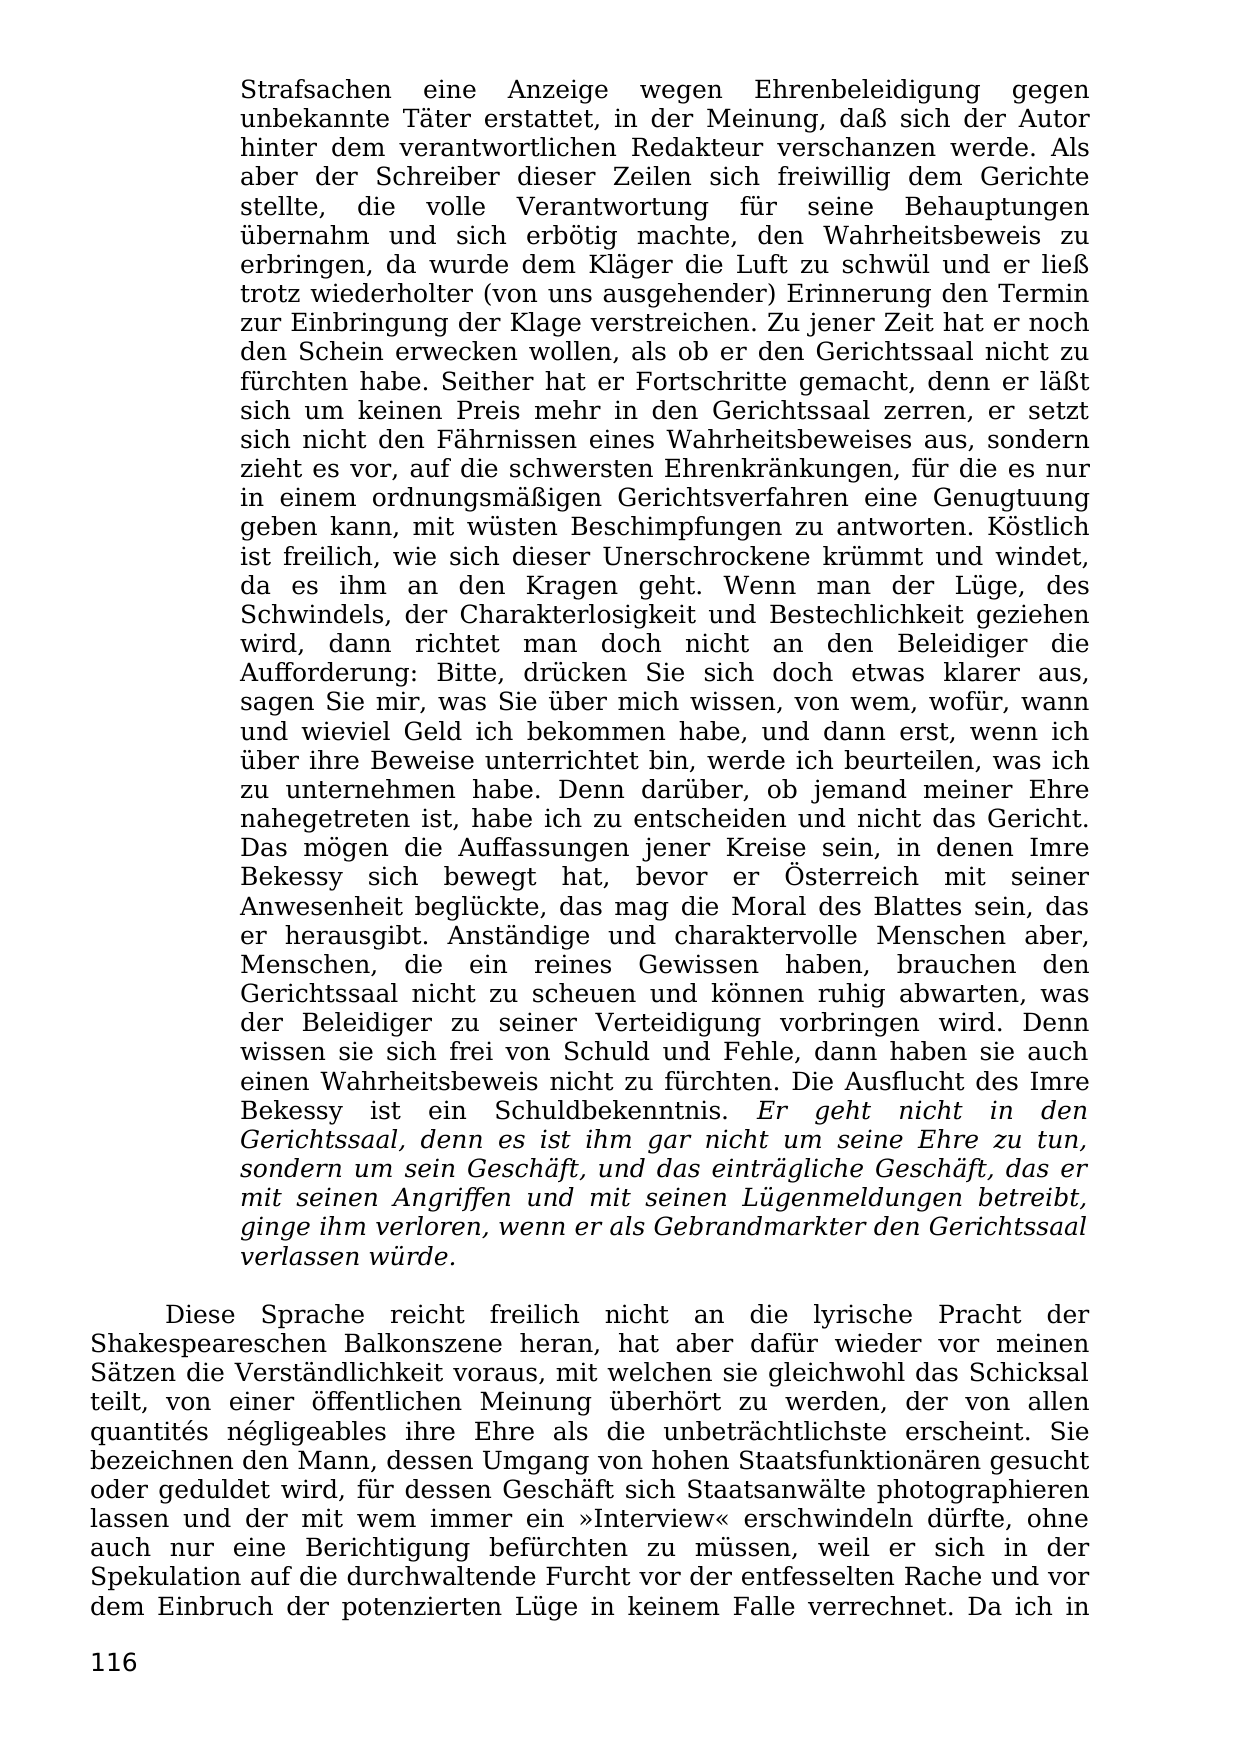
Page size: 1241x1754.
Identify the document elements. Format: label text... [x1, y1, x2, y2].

text Diese Sprache reicht freilich nicht an die lyrische Pracht der Shakespeareschen Balkonszene heran, hat aber dafür wieder vor meinen Sätzen die Verständlichkeit voraus, mit welchen sie gleichwohl das Schicksal teilt, von einer öffentlichen Meinung überhört zu werden, der von allen quantités négligeables ihre Ehre als die unbeträchtlichste erscheint. Sie bezeichnen den Mann, dessen Umgang von hohen Staatsfunktionären gesucht oder geduldet wird, für dessen Geschäft sich Staatsanwälte photographieren lassen und der mit wem immer ein »Interview« erschwindeln dürfte, ohne auch nur eine Berichtigung befürchten zu müssen, weil er sich in der Spekulation auf die durchwaltende Furcht vor der entfesselten Rache und vor dem Einbruch der potenzierten Lüge in keinem Falle verrechnet. Da ich in [90, 1300, 1091, 1621]
text Strafsachen eine Anzeige wegen Ehrenbeleidigung gegen unbekannte Täter erstattet, in der Meinung, daß sich der Autor hinter dem verantwortlichen Redakteur verschanzen werde. Als aber der Schreiber dieser Zeilen sich freiwillig dem Gerichte stellte, die volle Verantwortung für seine Behauptungen übernahm und sich erbötig machte, den Wahrheitsbeweis zu erbringen, da wurde dem Kläger die Luft zu schwül und er ließ trotz wiederholter (von uns ausgehender) Erinnerung den Termin zur Einbringung der Klage verstreichen. Zu jener Zeit hat er noch den Schein erwecken wollen, als ob er den Gerichtssaal nicht zu fürchten habe. Seither hat er Fortschritte gemacht, denn er läßt sich um keinen Preis mehr in den Gerichtssaal zerren, er setzt sich nicht den Fährnissen eines Wahrheitsbeweises aus, sondern zieht es vor, auf die schwersten Ehrenkränkungen, für die es nur in einem ordnungsmäßigen Gerichtsverfahren eine Genugtuung geben kann, mit wüsten Beschimpfungen zu antworten. Köstlich ist freilich, wie sich dieser Unerschrockene krümmt und windet, da es ihm an den Kragen geht. Wenn man der Lüge, des Schwindels, der Charakterlosigkeit und Bestechlichkeit geziehen wird, dann richtet man doch nicht an den Beleidiger die Aufforderung: Bitte, drücken Sie sich doch etwas klarer aus, sagen Sie mir, was Sie über mich wissen, von wem, wofür, wann und wieviel Geld ich bekommen habe, und dann erst, wenn ich über ihre Beweise unterrichtet bin, werde ich beurteilen, was ich zu unternehmen habe. Denn darüber, ob jemand meiner Ehre nahegetreten ist, habe ich zu entscheiden und nicht das Gericht. Das mögen die Auffassungen jener Kreise sein, in denen Imre Bekessy sich bewegt hat, bevor er Österreich mit seiner Anwesenheit beglückte, das mag die Moral des Blattes sein, das er herausgibt. Anständige und charaktervolle Menschen aber, Menschen, die ein reines Gewissen haben, brauchen den Gerichtssaal nicht zu scheuen und können ruhig abwarten, was der Beleidiger zu seiner Verteidigung vorbringen wird. Denn wissen sie sich frei von Schuld und Fehle, dann haben sie auch einen Wahrheitsbeweis nicht zu fürchten. Die Ausflucht des Imre Bekessy ist ein Schuldbekenntnis. Er geht nicht in den Gerichtssaal, denn es ist ihm gar nicht um seine Ehre zu tun, sondern um sein Geschäft, und das einträgliche Geschäft, das er mit seinen Angriffen und mit seinen Lügenmeldungen betreibt, ginge ihm verloren, wenn er als Gebrandmarkter den Gerichtssaal verlassen würde. [240, 75, 1091, 1271]
